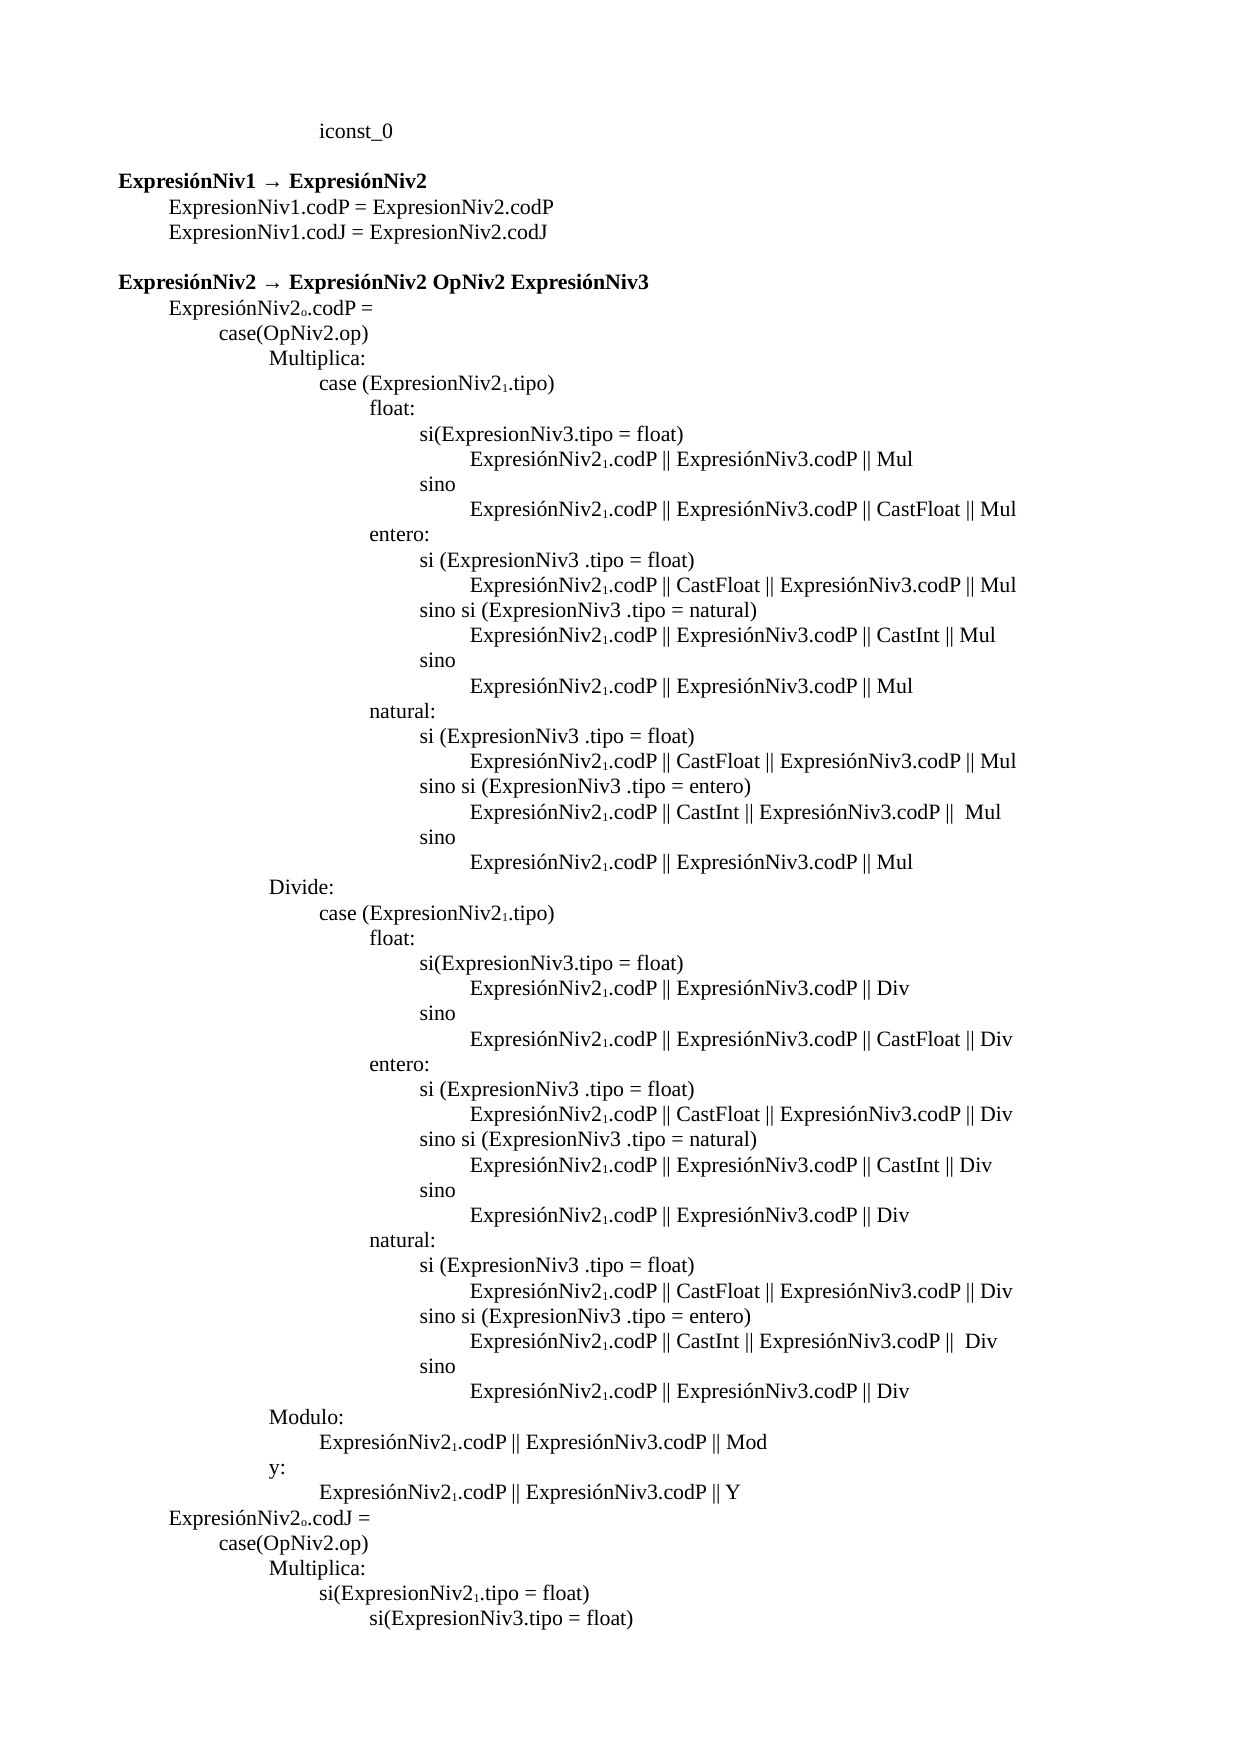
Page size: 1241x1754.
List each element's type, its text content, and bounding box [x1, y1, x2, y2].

text ExpresiónNiv21.codP || ExpresiónNiv3.codP || Mod [118, 1429, 1122, 1454]
text sino [118, 647, 1122, 673]
text ExpresiónNiv21.codP || CastInt || ExpresiónNiv3.codP || Mul [118, 799, 1122, 824]
text ExpresiónNiv21.codP || ExpresiónNiv3.codP || CastInt || Mul [118, 622, 1122, 647]
text natural: [118, 698, 1122, 723]
text Multiplica: [118, 1555, 1122, 1580]
text sino [118, 1000, 1122, 1026]
text ExpresiónNiv1 → ExpresiónNiv2 [118, 168, 1122, 194]
text sino [118, 1353, 1122, 1378]
text sino [118, 824, 1122, 849]
text ExpresiónNiv21.codP || ExpresiónNiv3.codP || CastInt || Div [118, 1152, 1122, 1177]
text case (ExpresionNiv21.tipo) [118, 899, 1122, 925]
text natural: [118, 1227, 1122, 1252]
text ExpresiónNiv21.codP || ExpresiónNiv3.codP || CastFloat || Mul [118, 496, 1122, 521]
text sino si (ExpresionNiv3 .tipo = entero) [118, 1303, 1122, 1328]
text ExpresiónNiv2o.codP = [118, 294, 1122, 320]
text si (ExpresionNiv3 .tipo = float) [118, 723, 1122, 748]
text sino si (ExpresionNiv3 .tipo = natural) [118, 597, 1122, 622]
text si(ExpresionNiv3.tipo = float) [118, 421, 1122, 446]
text case(OpNiv2.op) [118, 320, 1122, 345]
text Divide: [118, 874, 1122, 899]
text sino [118, 471, 1122, 496]
text entero: [118, 521, 1122, 547]
text ExpresiónNiv21.codP || ExpresiónNiv3.codP || Y [118, 1479, 1122, 1504]
text si (ExpresionNiv3 .tipo = float) [118, 547, 1122, 572]
text ExpresiónNiv21.codP || ExpresiónNiv3.codP || Div [118, 975, 1122, 1000]
text ExpresiónNiv21.codP || CastFloat || ExpresiónNiv3.codP || Mul [118, 572, 1122, 597]
text ExpresiónNiv2o.codJ = [118, 1504, 1122, 1530]
text float: [118, 395, 1122, 421]
text ExpresiónNiv21.codP || CastFloat || ExpresiónNiv3.codP || Div [118, 1101, 1122, 1126]
text ExpresiónNiv21.codP || ExpresiónNiv3.codP || Div [118, 1202, 1122, 1227]
text si (ExpresionNiv3 .tipo = float) [118, 1252, 1122, 1278]
text ExpresiónNiv21.codP || ExpresiónNiv3.codP || Mul [118, 446, 1122, 471]
text Modulo: [118, 1404, 1122, 1429]
text sino si (ExpresionNiv3 .tipo = natural) [118, 1126, 1122, 1152]
text ExpresiónNiv21.codP || ExpresiónNiv3.codP || Div [118, 1378, 1122, 1404]
text iconst_0 [118, 118, 1122, 143]
text case(OpNiv2.op) [118, 1530, 1122, 1555]
text ExpresiónNiv21.codP || CastInt || ExpresiónNiv3.codP || Div [118, 1328, 1122, 1353]
text si (ExpresionNiv3 .tipo = float) [118, 1076, 1122, 1101]
text ExpresiónNiv21.codP || CastFloat || ExpresiónNiv3.codP || Mul [118, 748, 1122, 773]
text sino [118, 1177, 1122, 1202]
text Multiplica: [118, 345, 1122, 370]
text si(ExpresionNiv21.tipo = float) [118, 1580, 1122, 1605]
text ExpresiónNiv21.codP || CastFloat || ExpresiónNiv3.codP || Div [118, 1278, 1122, 1303]
text ExpresionNiv1.codP = ExpresionNiv2.codP [118, 194, 1122, 219]
text ExpresiónNiv21.codP || ExpresiónNiv3.codP || Mul [118, 849, 1122, 874]
text ExpresiónNiv21.codP || ExpresiónNiv3.codP || Mul [118, 673, 1122, 698]
text y: [118, 1454, 1122, 1479]
text si(ExpresionNiv3.tipo = float) [118, 950, 1122, 975]
text sino si (ExpresionNiv3 .tipo = entero) [118, 773, 1122, 799]
text si(ExpresionNiv3.tipo = float) [118, 1605, 1122, 1631]
text case (ExpresionNiv21.tipo) [118, 370, 1122, 395]
text float: [118, 925, 1122, 950]
text ExpresiónNiv21.codP || ExpresiónNiv3.codP || CastFloat || Div [118, 1026, 1122, 1051]
text ExpresionNiv1.codJ = ExpresionNiv2.codJ [118, 219, 1122, 244]
text ExpresiónNiv2 → ExpresiónNiv2 OpNiv2 ExpresiónNiv3 [118, 269, 1122, 294]
text entero: [118, 1051, 1122, 1076]
